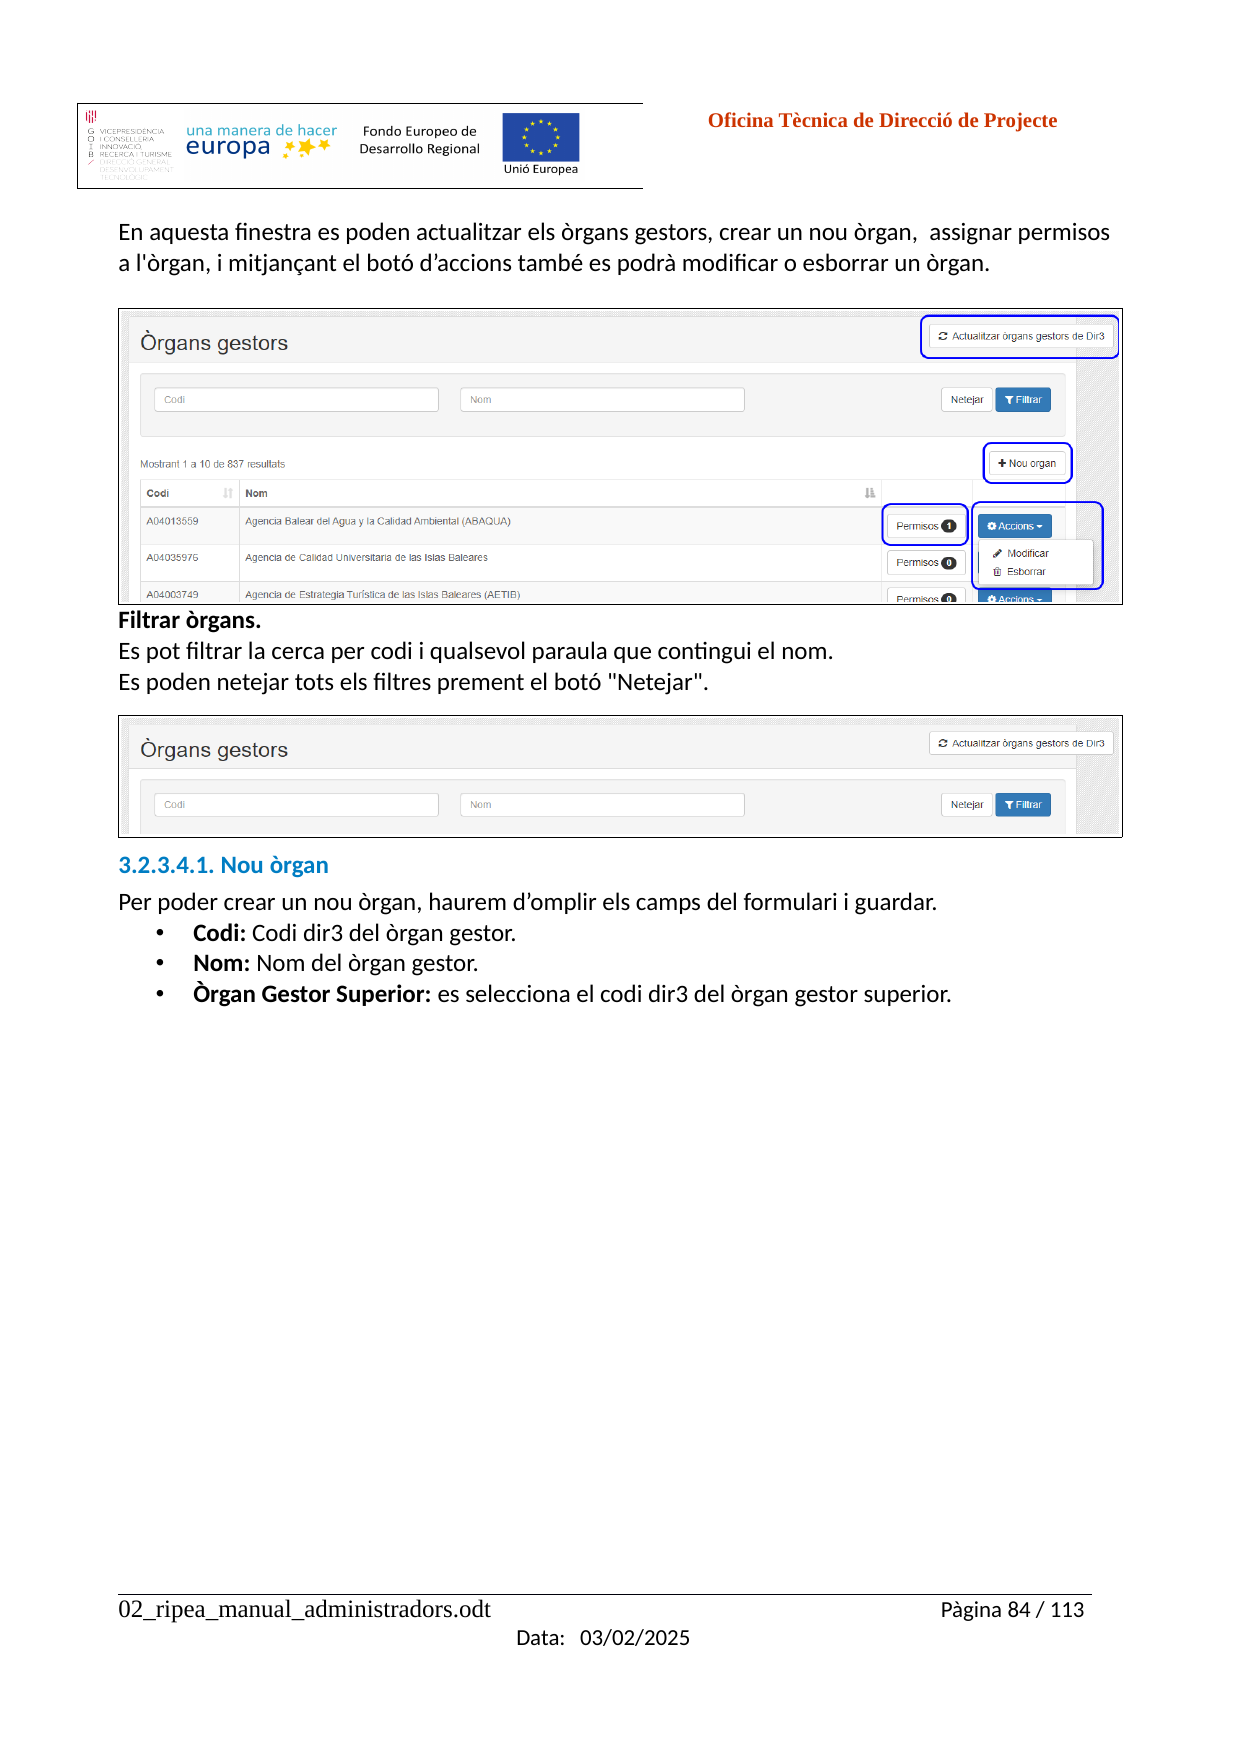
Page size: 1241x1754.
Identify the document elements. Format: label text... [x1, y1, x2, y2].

picture [121, 311, 1119, 602]
text Per poder crear un nou òrgan, haurem d’omplir els camps del formulari i guardar. [118, 886, 1122, 917]
list Òrgan Gestor Superior: es selecciona el codi dir3 del òrgan gestor superior. [156, 978, 1122, 1008]
list Codi: Codi dir3 del òrgan gestor. [156, 917, 1122, 947]
picture [121, 718, 1119, 834]
subtitle 3.2.3.4.1. Nou òrgan [118, 849, 1122, 880]
text Es pot filtrar la cerca per codi i qualsevol paraula que contingui el nom. [118, 635, 1122, 666]
picture [184, 108, 585, 182]
list Nom: Nom del òrgan gestor. [156, 947, 1122, 978]
text En aquesta finestra es poden actualitzar els òrgans gestors, crear un nou òrgan, assignar permisos a l'òrgan, i mitjançant el botó d’accions també es podrà modificar o esborrar un òrgan. [118, 216, 1122, 277]
text Es poden netejar tots els filtres prement el botó "Netejar". [118, 666, 1122, 696]
text Filtrar òrgans. [118, 605, 1122, 635]
picture [82, 108, 178, 182]
